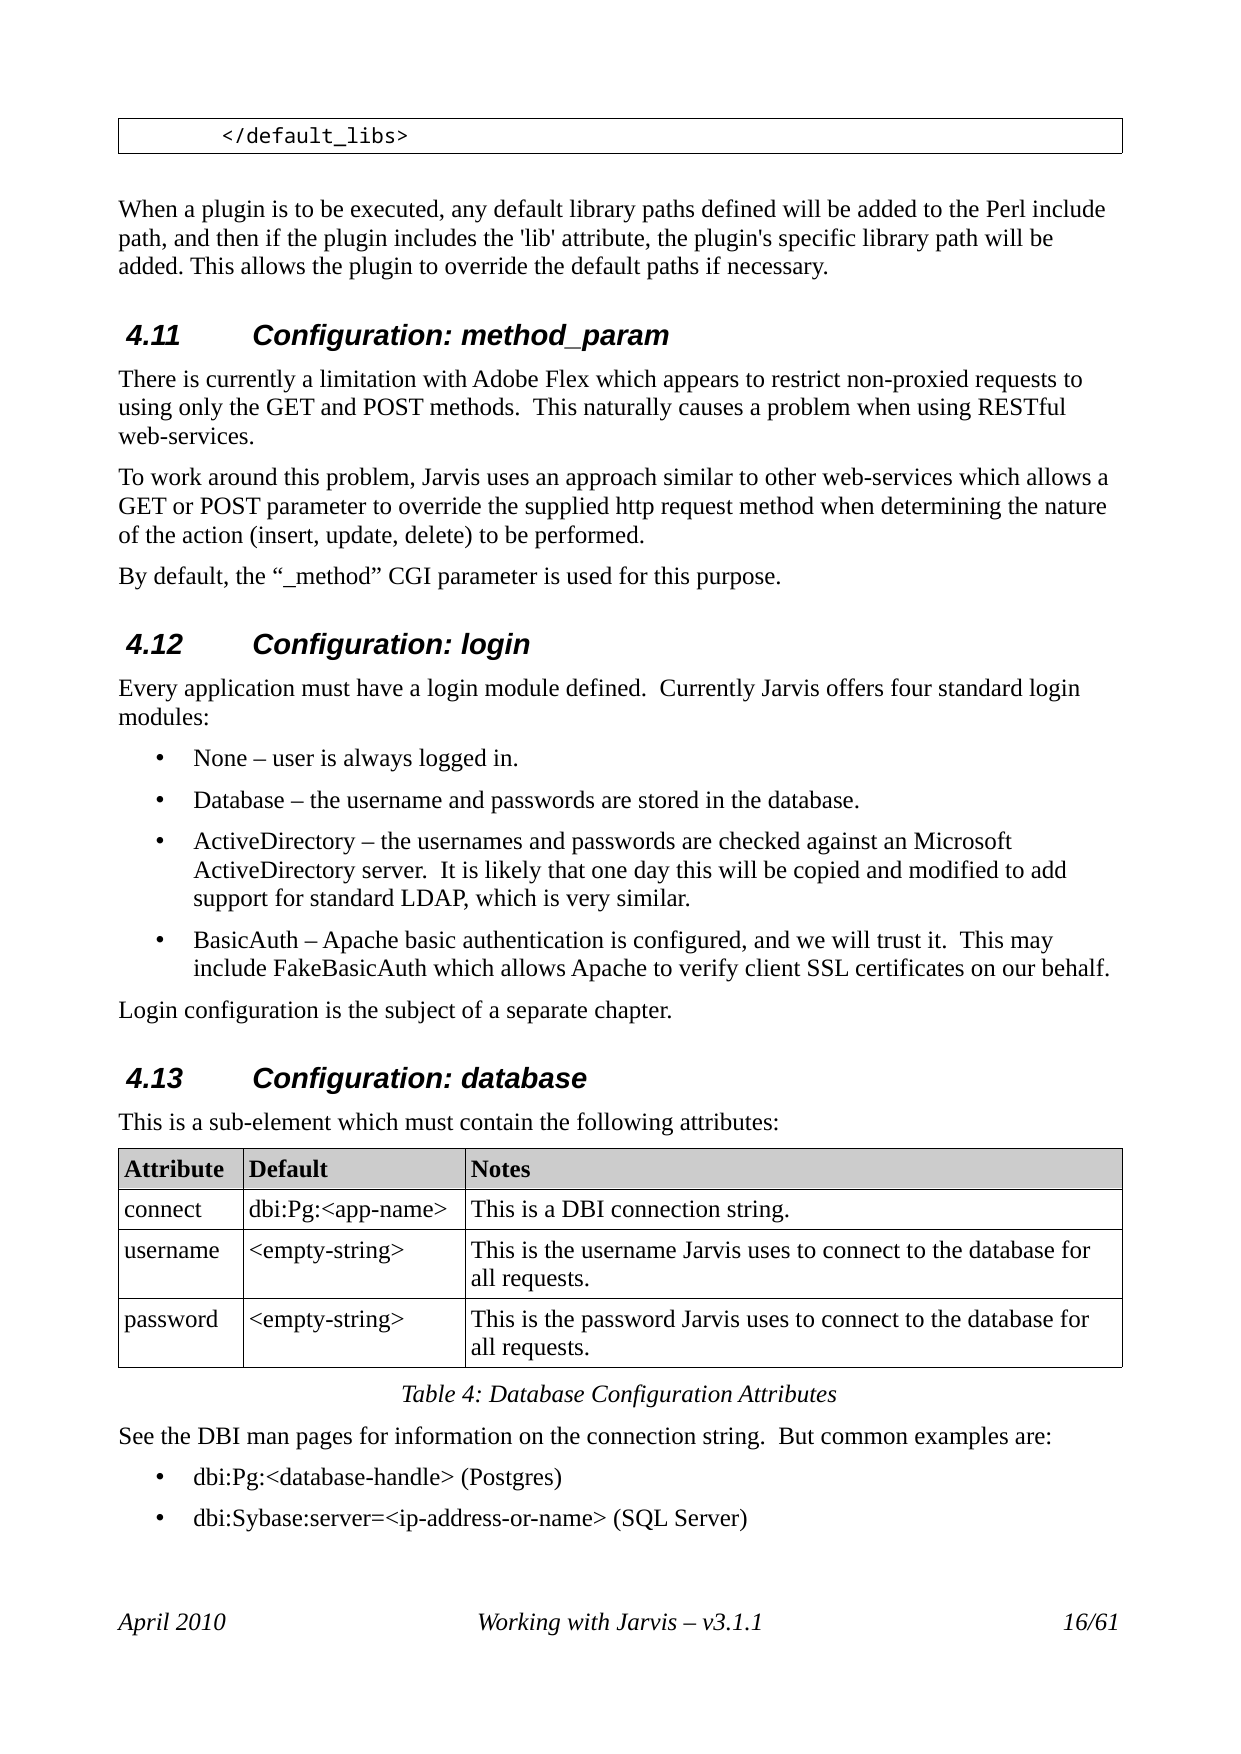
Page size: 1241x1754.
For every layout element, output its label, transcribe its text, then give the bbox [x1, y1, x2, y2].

table_cell This is the password Jarvis uses to connect to the database for all requests. [466, 1299, 1122, 1367]
table_header Notes [466, 1149, 1122, 1188]
text There is currently a limitation with Adobe Flex which appears to restrict non-proxied requests to using only the GET and POST methods. This naturally causes a problem when using RESTful web-services. [118, 364, 1122, 450]
table_cell This is the username Jarvis uses to connect to the database for all requests. [466, 1230, 1122, 1298]
text This is a sub-element which must contain the following attributes: [118, 1107, 1122, 1136]
text </default_libs> [119, 119, 1122, 153]
table_cell <empty-string> [244, 1230, 465, 1298]
list dbi:Pg:<database-handle> (Postgres) [156, 1462, 1122, 1491]
list BasicAuth – Apache basic authentication is configured, and we will trust it. This may include FakeBasicAuth which allows Apache to verify client SSL certificates on our behalf. [156, 925, 1122, 982]
list dbi:Sybase:server=<ip-address-or-name> (SQL Server) [156, 1503, 1122, 1532]
table_cell dbi:Pg:<app-name> [244, 1190, 465, 1229]
text When a plugin is to be executed, any default library paths defined will be added to the Perl include path, and then if the plugin includes the 'lib' attribute, the plugin's specific library path will be added. This allows the plugin to override the default paths if necessary. [118, 194, 1122, 280]
list ActiveDirectory – the usernames and passwords are checked against an Microsoft ActiveDirectory server. It is likely that one day this will be copied and modified to add support for standard LDAP, which is very similar. [156, 826, 1122, 912]
subtitle Configuration: database [118, 1061, 1122, 1094]
subtitle Configuration: login [118, 627, 1122, 661]
table_header Default [244, 1149, 465, 1188]
list None – user is always logged in. [156, 743, 1122, 772]
table_cell connect [119, 1190, 243, 1229]
text To work around this problem, Jarvis uses an approach similar to other web-services which allows a GET or POST parameter to override the supplied http request method when determining the nature of the action (insert, update, delete) to be performed. [118, 462, 1122, 549]
text Login configuration is the subject of a separate chapter. [118, 995, 1122, 1023]
table_header Attribute [119, 1149, 243, 1188]
subtitle Configuration: method_param [118, 318, 1122, 351]
table_cell username [119, 1230, 243, 1298]
text Table 4: Database Configuration Attributes [118, 1379, 1122, 1408]
text See the DBI man pages for information on the connection string. But common examples are: [118, 1421, 1122, 1449]
text Every application must have a login module defined. Currently Jarvis offers four standard login modules: [118, 673, 1122, 731]
list Database – the username and passwords are stored in the database. [156, 785, 1122, 813]
text By default, the “_method” CGI parameter is used for this purpose. [118, 561, 1122, 590]
table_cell This is a DBI connection string. [466, 1190, 1122, 1229]
table_cell <empty-string> [244, 1299, 465, 1367]
table_cell password [119, 1299, 243, 1367]
